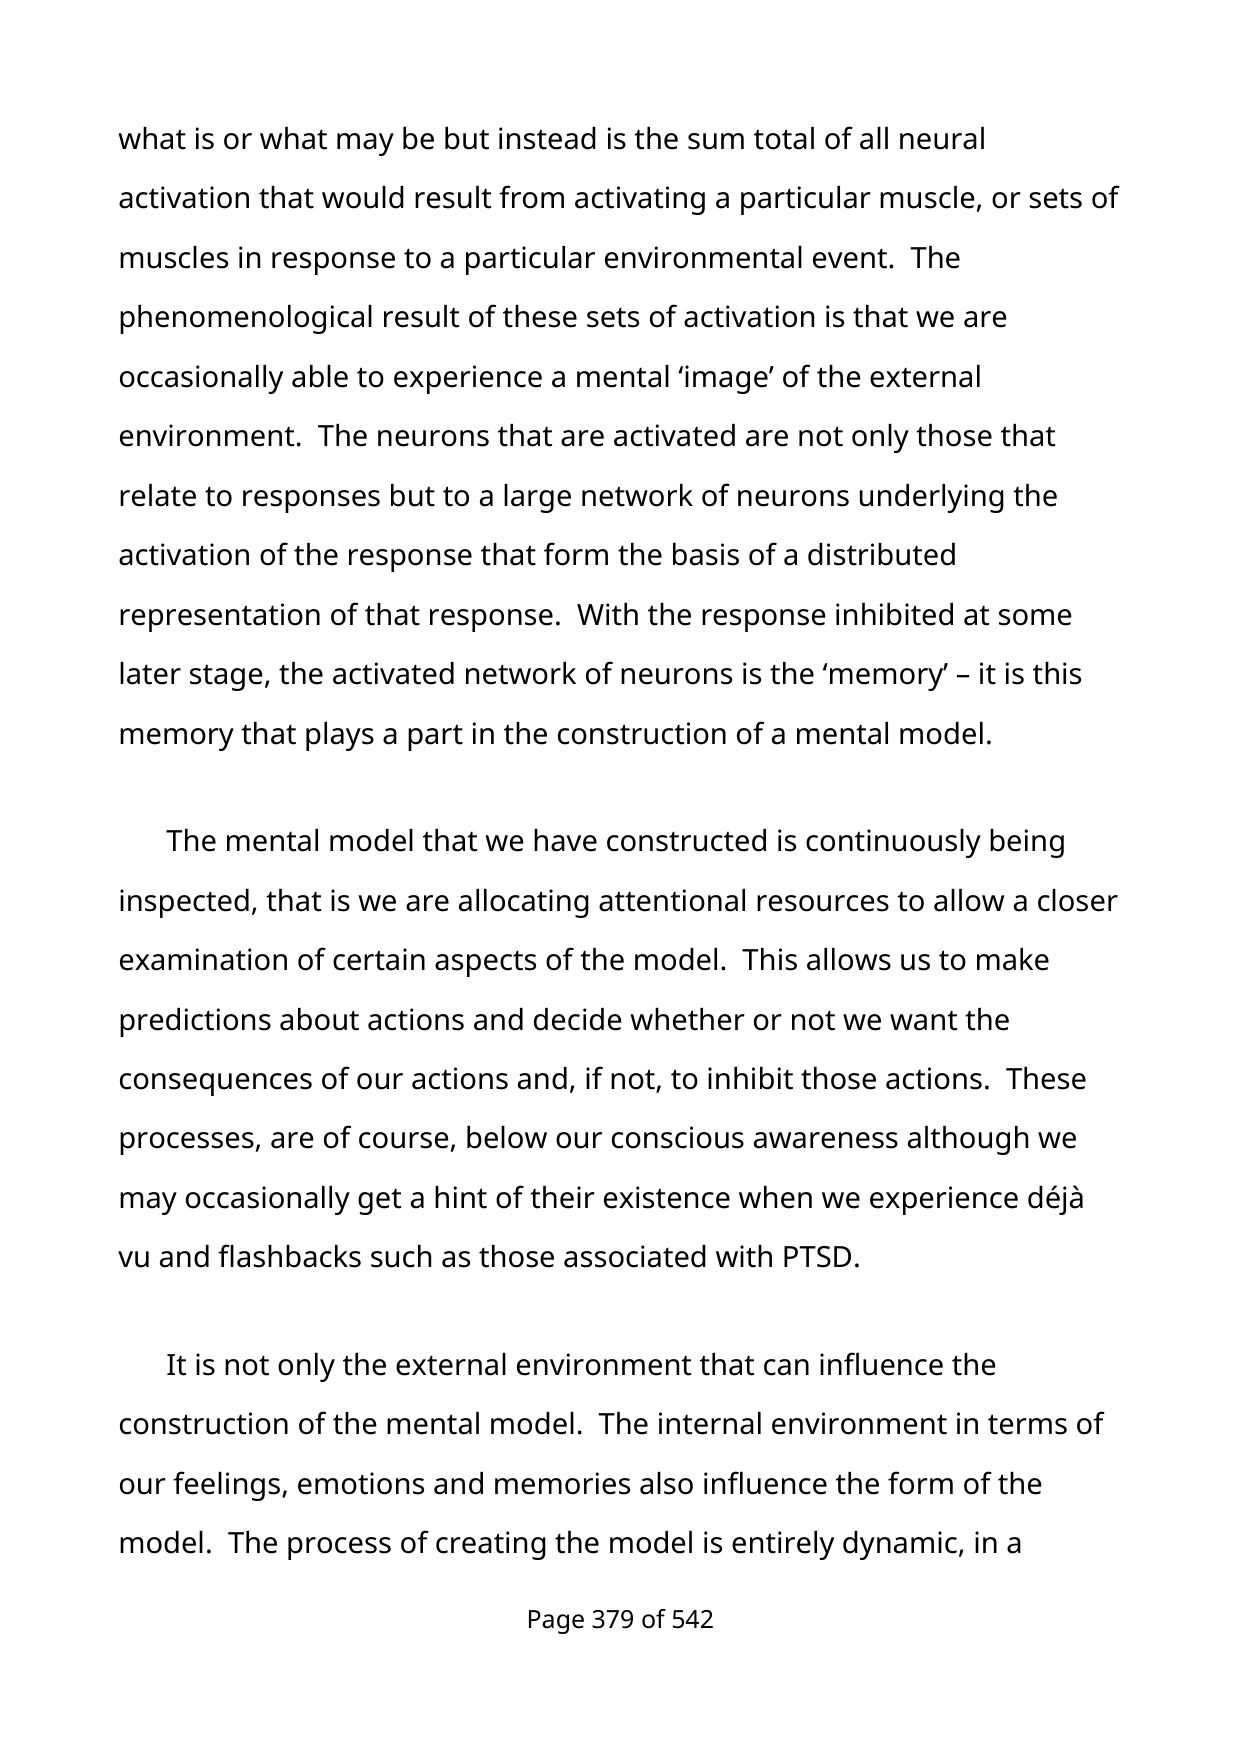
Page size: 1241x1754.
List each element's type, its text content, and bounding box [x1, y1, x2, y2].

text The mental model that we have constructed is continuously being inspected, that is we are allocating attentional resources to allow a closer examination of certain aspects of the model. This allows us to make predictions about actions and decide whether or not we want the consequences of our actions and, if not, to inhibit those actions. These processes, are of course, below our conscious awareness although we may occasionally get a hint of their existence when we experience déjà vu and flashbacks such as those associated with PTSD. [118, 820, 1122, 1276]
text what is or what may be but instead is the sum total of all neural activation that would result from activating a particular muscle, or sets of muscles in response to a particular environmental event. The phenomenological result of these sets of activation is that we are occasionally able to experience a mental ‘image’ of the external environment. The neurons that are activated are not only those that relate to responses but to a large network of neurons underlying the activation of the response that form the basis of a distributed representation of that response. With the response inhibited at some later stage, the activated network of neurons is the ‘memory’ – it is this memory that plays a part in the construction of a mental model. [118, 118, 1122, 753]
text It is not only the external environment that can influence the construction of the mental model. The internal environment in terms of our feelings, emotions and memories also influence the form of the model. The process of creating the model is entirely dynamic, in a [118, 1344, 1122, 1562]
